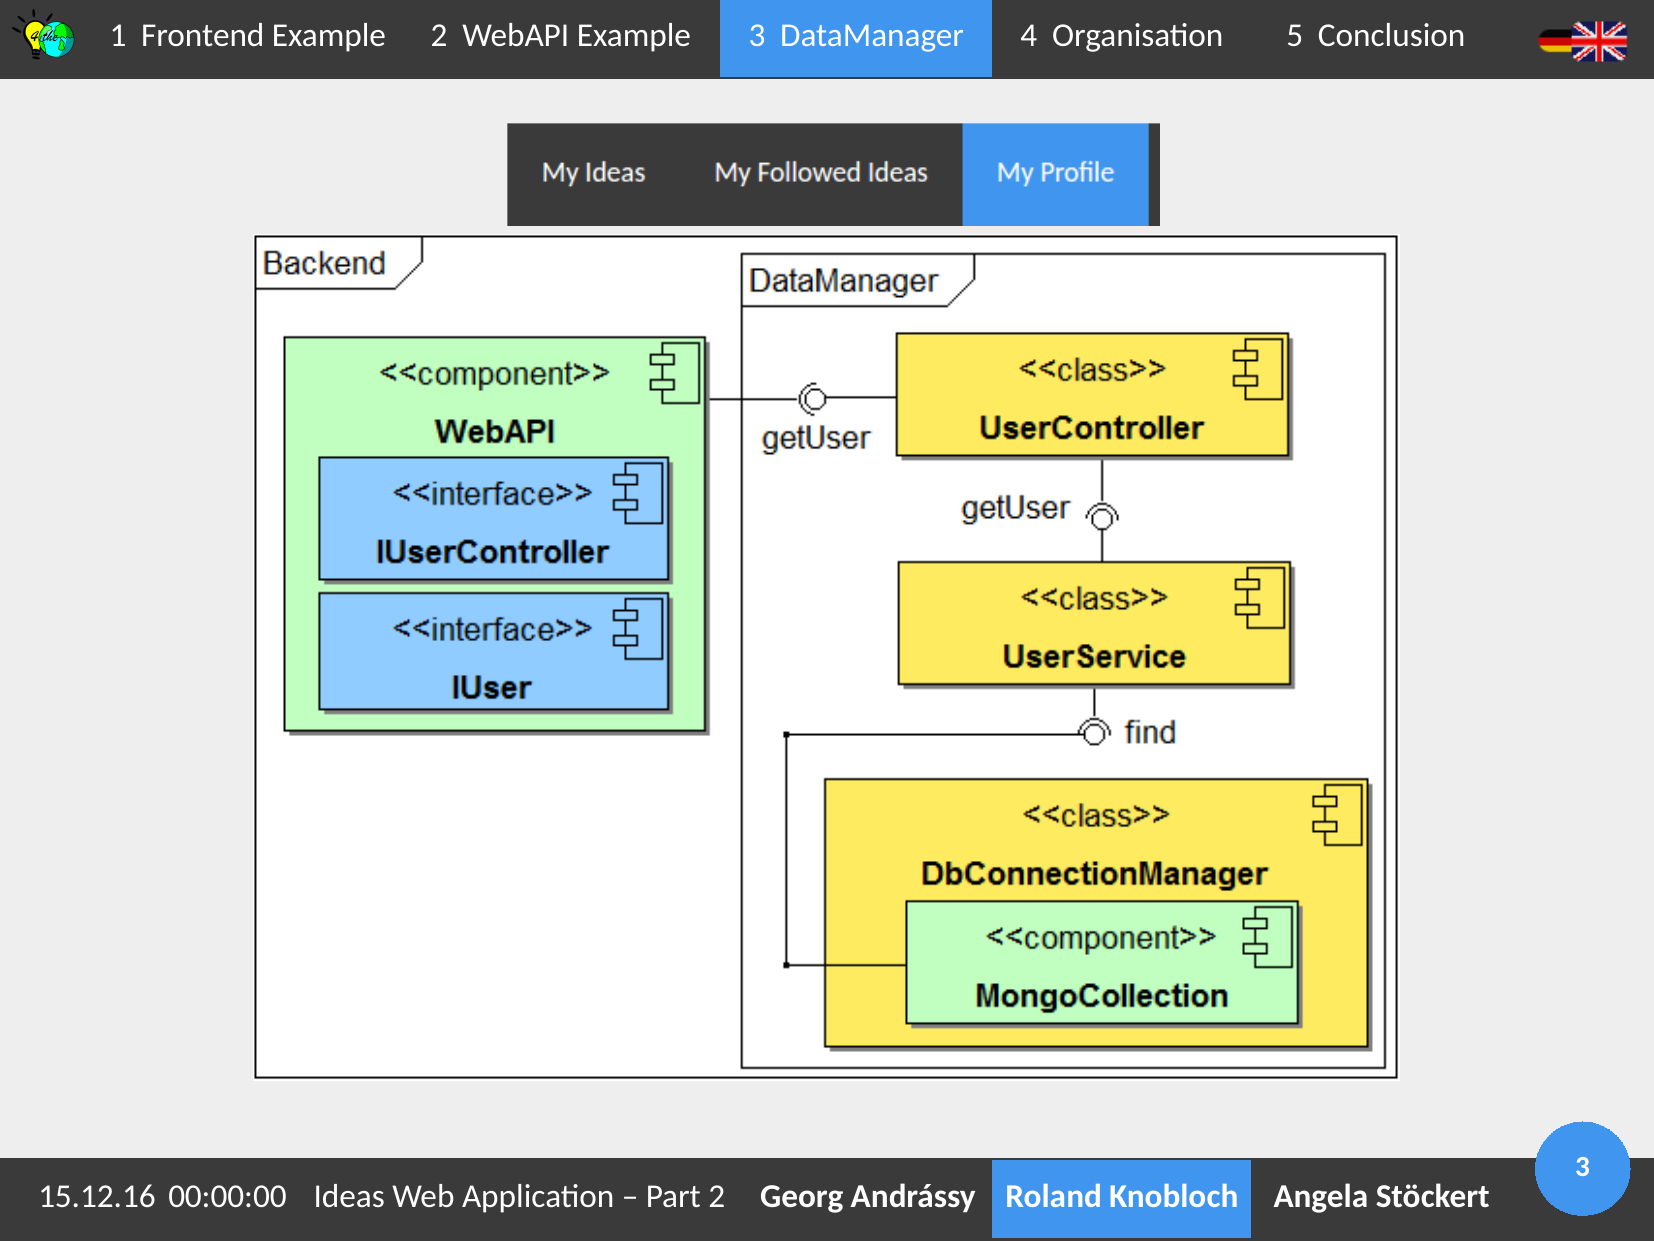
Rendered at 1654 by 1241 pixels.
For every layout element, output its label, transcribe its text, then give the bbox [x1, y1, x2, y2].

picture [2, 0, 83, 79]
text_box 2 WebAPI Example [401, 0, 720, 77]
text_box Roland Knobloch [992, 1160, 1251, 1238]
text_box Ideas Web Application – Part 2 [307, 1160, 733, 1238]
text_box 3 DataManager [720, 0, 992, 77]
picture [253, 234, 1400, 1081]
text_box 1 Frontend Example [94, 0, 401, 77]
picture [1536, 18, 1629, 64]
text_box 5 Conclusion [1251, 0, 1501, 77]
text_box 4 Organisation [992, 0, 1251, 77]
text_box Georg Andrássy [744, 1160, 992, 1238]
text_box Angela Stöckert [1251, 1160, 1512, 1238]
picture [506, 122, 1160, 226]
